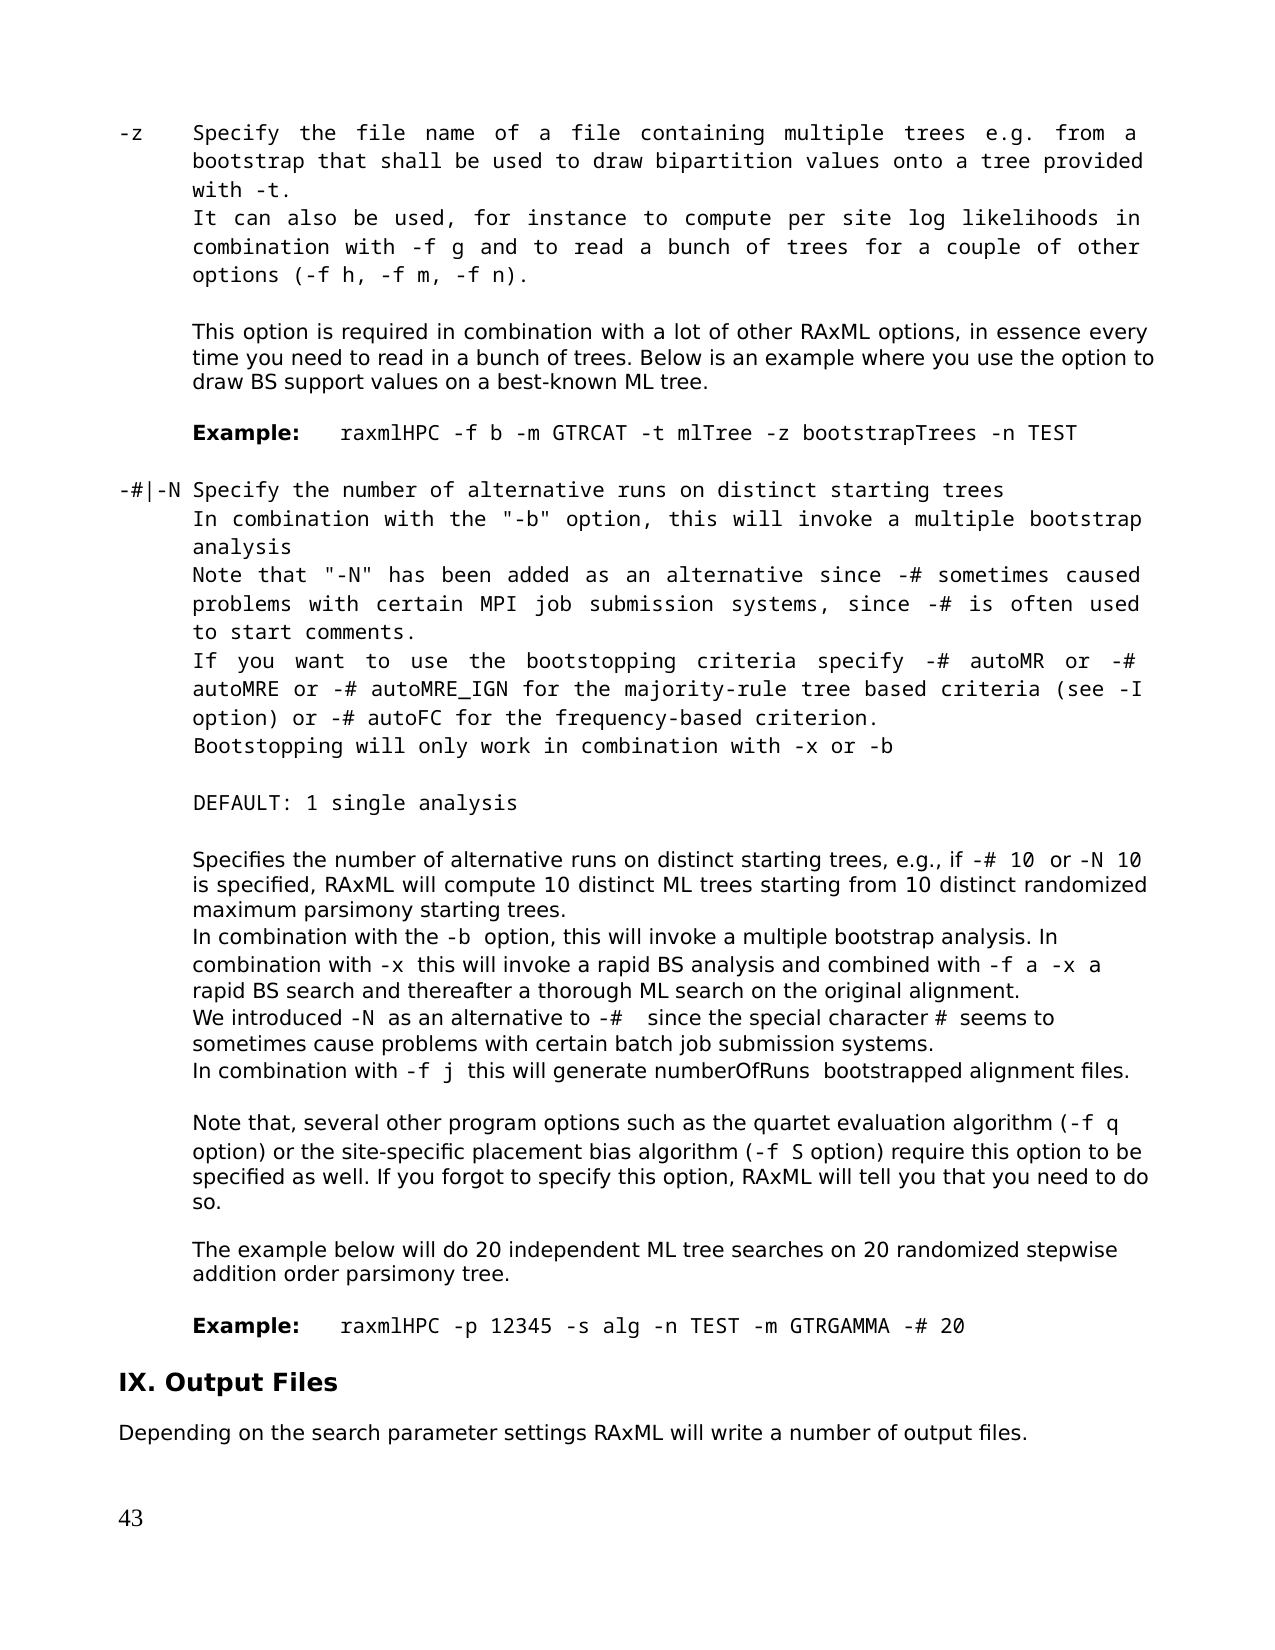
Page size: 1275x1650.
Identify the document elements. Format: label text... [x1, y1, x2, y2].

text Example: raxmlHPC -p 12345 -s alg -n TEST -m GTRGAMMA -# 20 [118, 1311, 1157, 1339]
text The example below will do 20 independent ML tree searches on 20 randomized stepwise addition order parsimony tree. [118, 1238, 1157, 1287]
text -z Specify the file name of a file containing multiple trees e.g. from a bootstrap that shall be used to draw bipartition values onto a tree provided with -t. [118, 118, 1157, 203]
text If you want to use the bootstopping criteria specify -# autoMR or -# autoMRE or -# autoMRE_IGN for the majority-rule tree based criteria (see -I option) or -# autoFC for the frequency-based criterion. [118, 646, 1157, 731]
text In combination with the -b option, this will invoke a multiple bootstrap analysis. In combination with -x this will invoke a rapid BS analysis and combined with -f a -x a rapid BS search and thereafter a thorough ML search on the original alignment. [118, 922, 1157, 1003]
text We introduced -N as an alternative to -# since the special character # seems to sometimes cause problems with certain batch job submission systems. [118, 1003, 1157, 1056]
text It can also be used, for instance to compute per site log likelihoods in combination with -f g and to read a bunch of trees for a couple of other options (-f h, -f m, -f n). [118, 203, 1157, 289]
text -#|-N Specify the number of alternative runs on distinct starting trees [118, 475, 1157, 504]
text IX. Output Files [118, 1368, 1157, 1397]
text Bootstopping will only work in combination with -x or -b [118, 731, 1157, 760]
text DEFAULT: 1 single analysis [118, 788, 1157, 817]
text Note that "-N" has been added as an alternative since -# sometimes caused problems with certain MPI job submission systems, since -# is often used to start comments. [118, 561, 1157, 646]
text Example: raxmlHPC -f b -m GTRCAT -t mlTree -z bootstrapTrees -n TEST [118, 418, 1157, 447]
text Specifies the number of alternative runs on distinct starting trees, e.g., if -# 10 or -N 10 is specified, RAxML will compute 10 distinct ML trees starting from 10 distinct randomized maximum parsimony starting trees. [118, 845, 1157, 922]
text Note that, several other program options such as the quartet evaluation algorithm (-f q option) or the site-specific placement bias algorithm (-f S option) require this option to be specified as well. If you forgot to specify this option, RAxML will tell you that you need to do so. [118, 1108, 1157, 1214]
text In combination with the "-b" option, this will invoke a multiple bootstrap analysis [118, 504, 1157, 561]
text This option is required in combination with a lot of other RAxML options, in essence every time you need to read in a bunch of trees. Below is an example where you use the option to draw BS support values on a best-known ML tree. [118, 317, 1157, 394]
text Depending on the search parameter settings RAxML will write a number of output files. [118, 1421, 1157, 1445]
text In combination with -f j this will generate numberOfRuns bootstrapped alignment files. [118, 1056, 1157, 1084]
